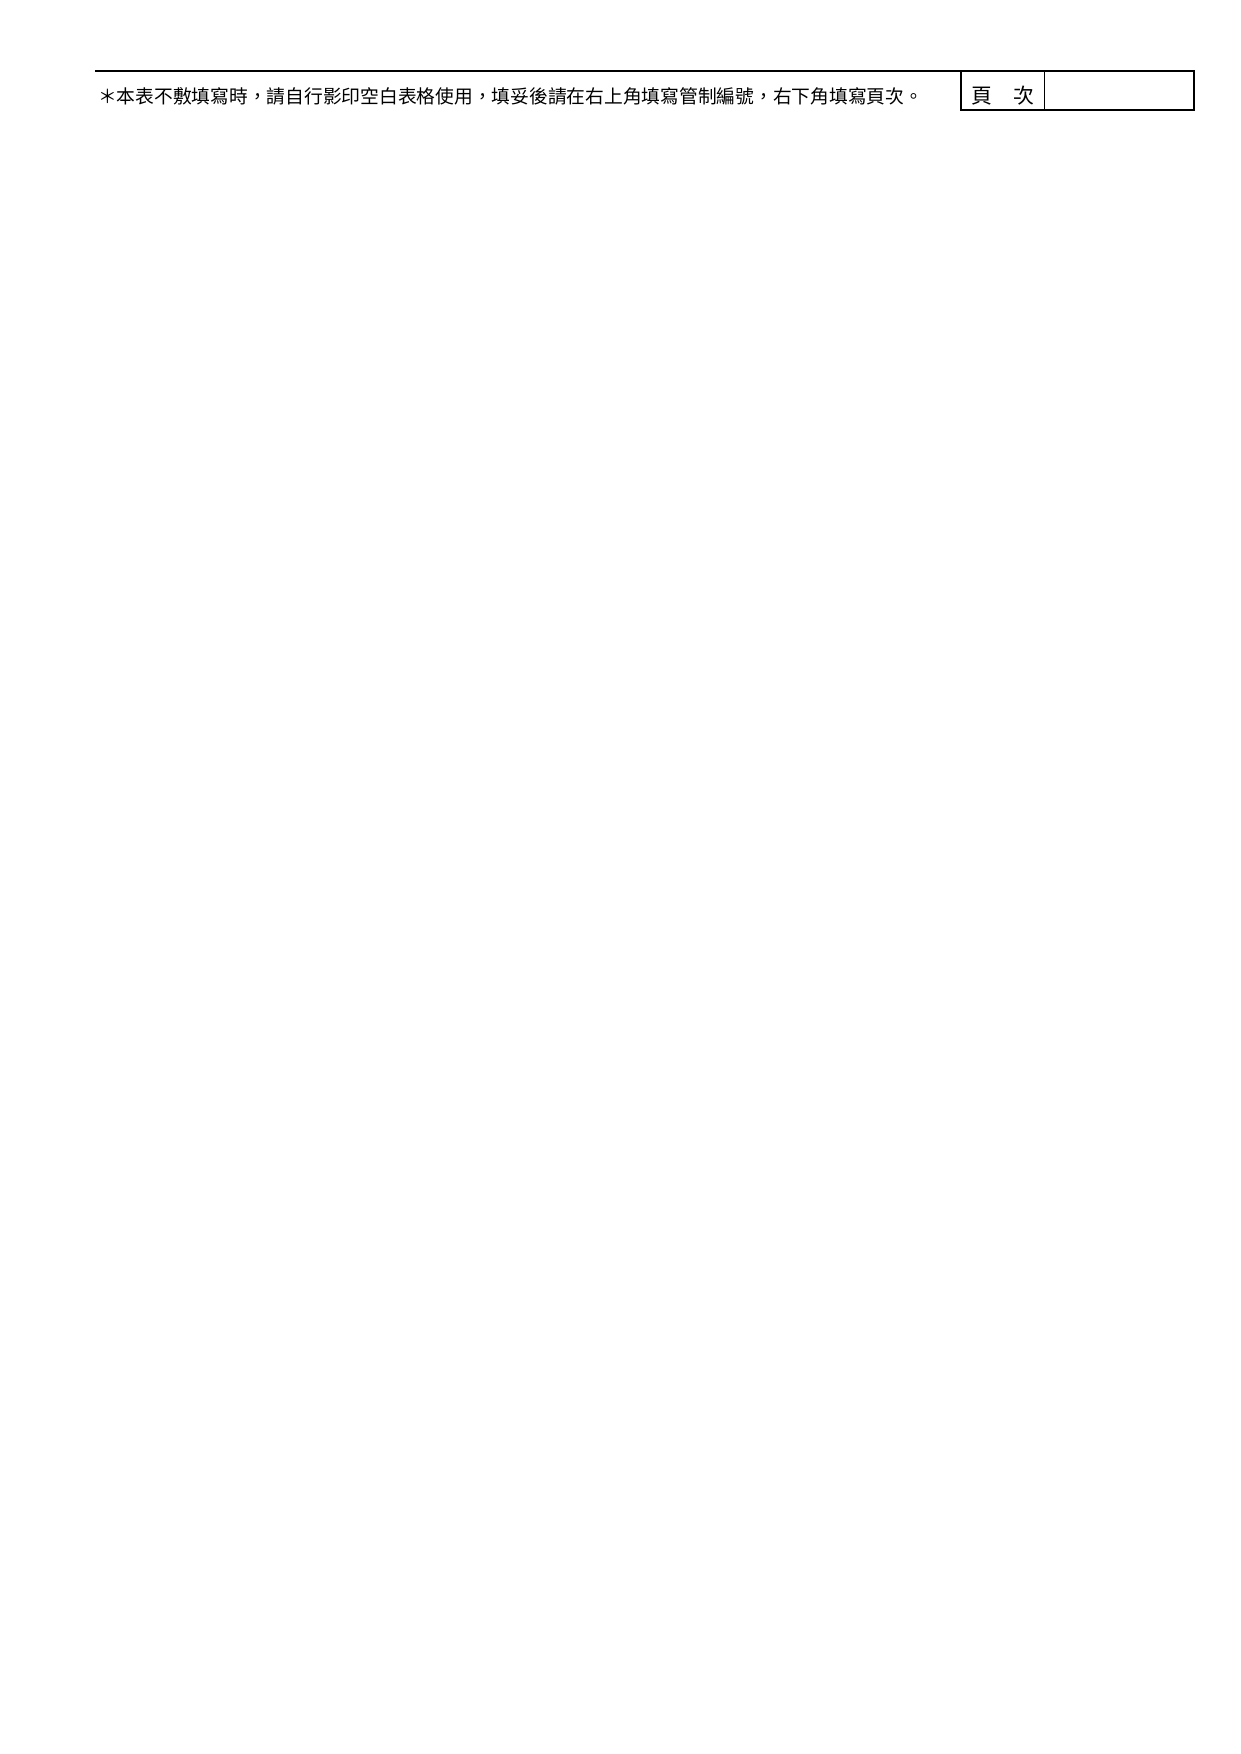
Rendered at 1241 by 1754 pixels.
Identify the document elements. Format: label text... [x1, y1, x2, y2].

table_cell [89, 70, 95, 109]
table_cell [1045, 72, 1193, 109]
table_cell ＊本表不敷填寫時，請自行影印空白表格使用，填妥後請在右上角填寫管制編號，右下角填寫頁次。 [95, 72, 960, 109]
table_cell 頁 次 [962, 72, 1044, 109]
